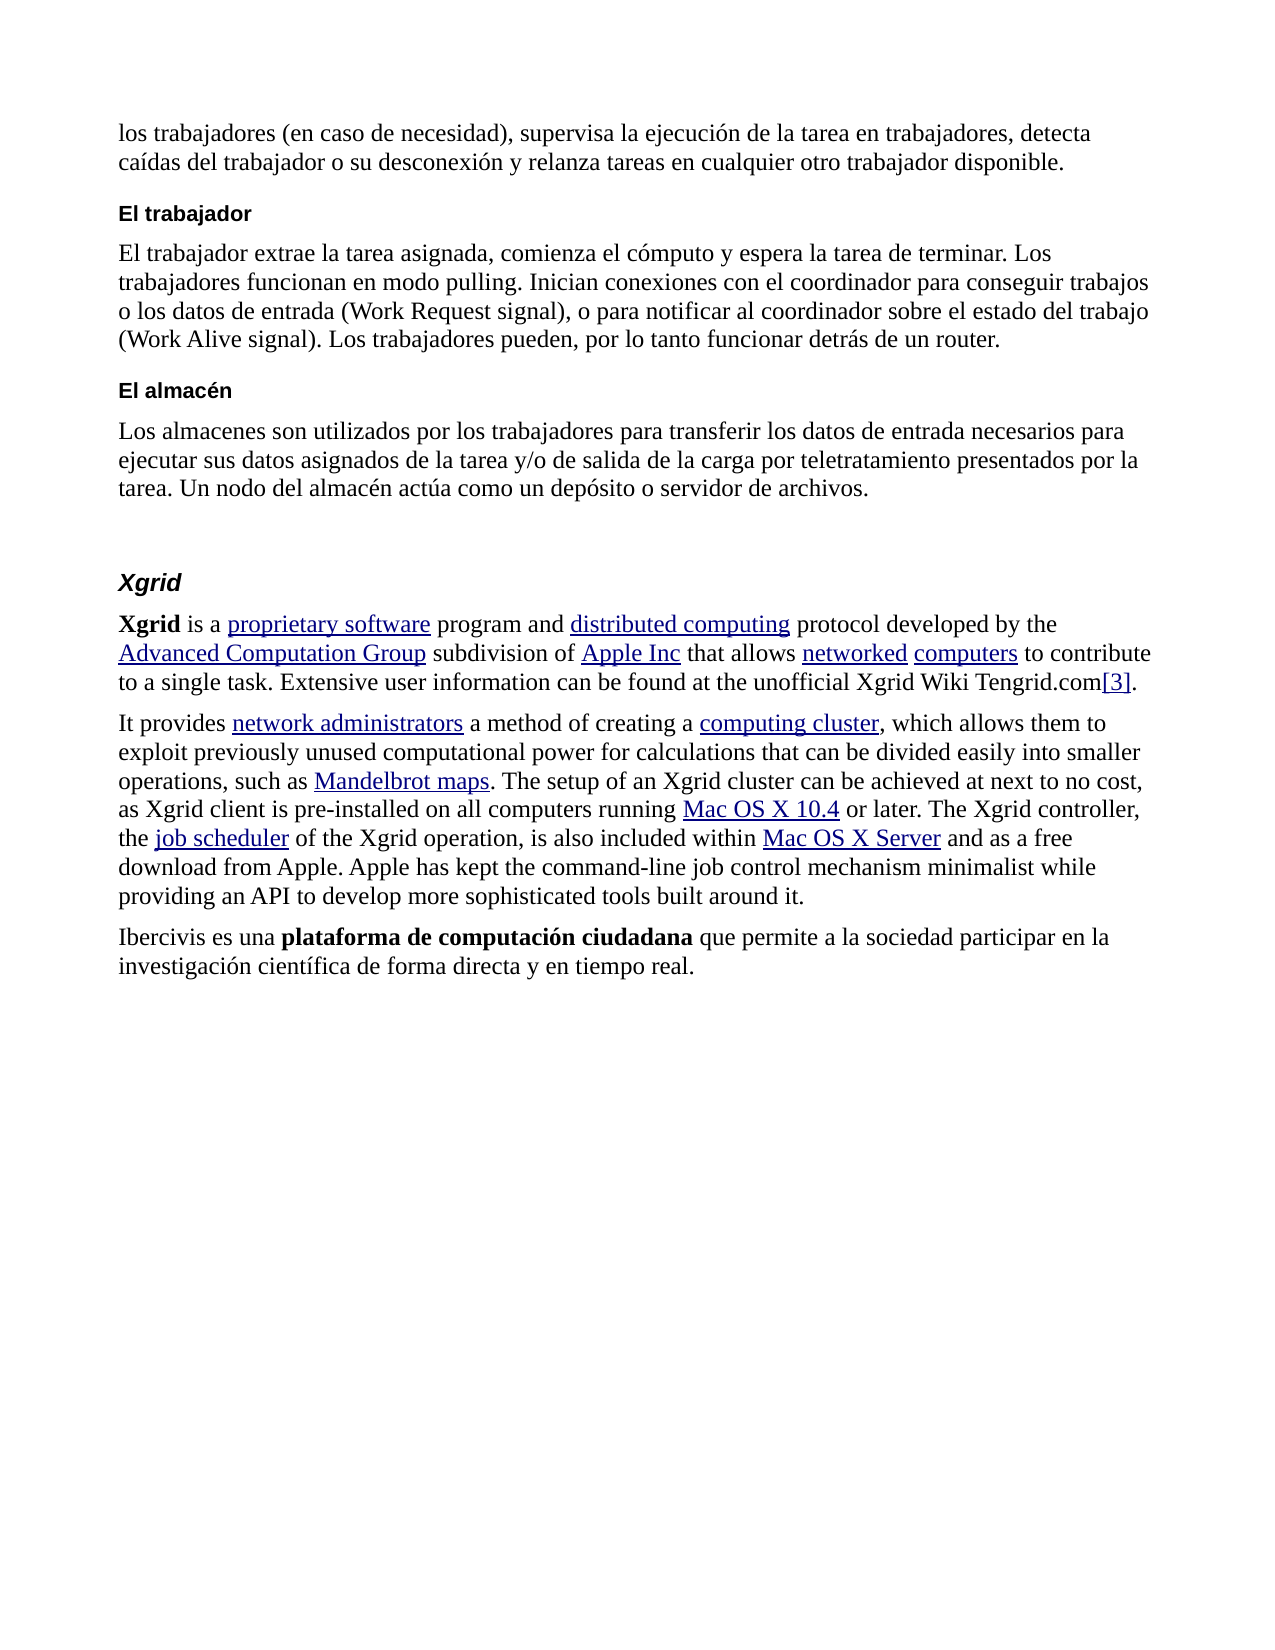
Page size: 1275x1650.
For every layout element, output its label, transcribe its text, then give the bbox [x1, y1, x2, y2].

subtitle El trabajador [118, 201, 1157, 226]
text Los almacenes son utilizados por los trabajadores para transferir los datos de entrada necesarios para ejecutar sus datos asignados de la tarea y/o de salida de la carga por teletratamiento presentados por la tarea. Un nodo del almacén actúa como un depósito o servidor de archivos. [118, 416, 1157, 502]
text Ibercivis es una plataforma de computación ciudadana que permite a la sociedad participar en la investigación científica de forma directa y en tiempo real. [118, 922, 1157, 979]
text los trabajadores (en caso de necesidad), supervisa la ejecución de la tarea en trabajadores, detecta caídas del trabajador o su desconexión y relanza tareas en cualquier otro trabajador disponible. [118, 118, 1157, 176]
subtitle Xgrid [118, 568, 1157, 597]
text Xgrid is a proprietary software program and distributed computing protocol developed by the Advanced Computation Group subdivision of Apple Inc that allows networked computers to contribute to a single task. Extensive user information can be found at the unofficial Xgrid Wiki Tengrid.com[3]. [118, 609, 1157, 696]
text It provides network administrators a method of creating a computing cluster, which allows them to exploit previously unused computational power for calculations that can be divided easily into smaller operations, such as Mandelbrot maps. The setup of an Xgrid cluster can be achieved at next to no cost, as Xgrid client is pre-installed on all computers running Mac OS X 10.4 or later. The Xgrid controller, the job scheduler of the Xgrid operation, is also included within Mac OS X Server and as a free download from Apple. Apple has kept the command-line job control mechanism minimalist while providing an API to develop more sophisticated tools built around it. [118, 708, 1157, 909]
text El trabajador extrae la tarea asignada, comienza el cómputo y espera la tarea de terminar. Los trabajadores funcionan en modo pulling. Inician conexiones con el coordinador para conseguir trabajos o los datos de entrada (Work Request signal), o para notificar al coordinador sobre el estado del trabajo (Work Alive signal). Los trabajadores pueden, por lo tanto funcionar detrás de un router. [118, 238, 1157, 353]
subtitle El almacén [118, 378, 1157, 403]
